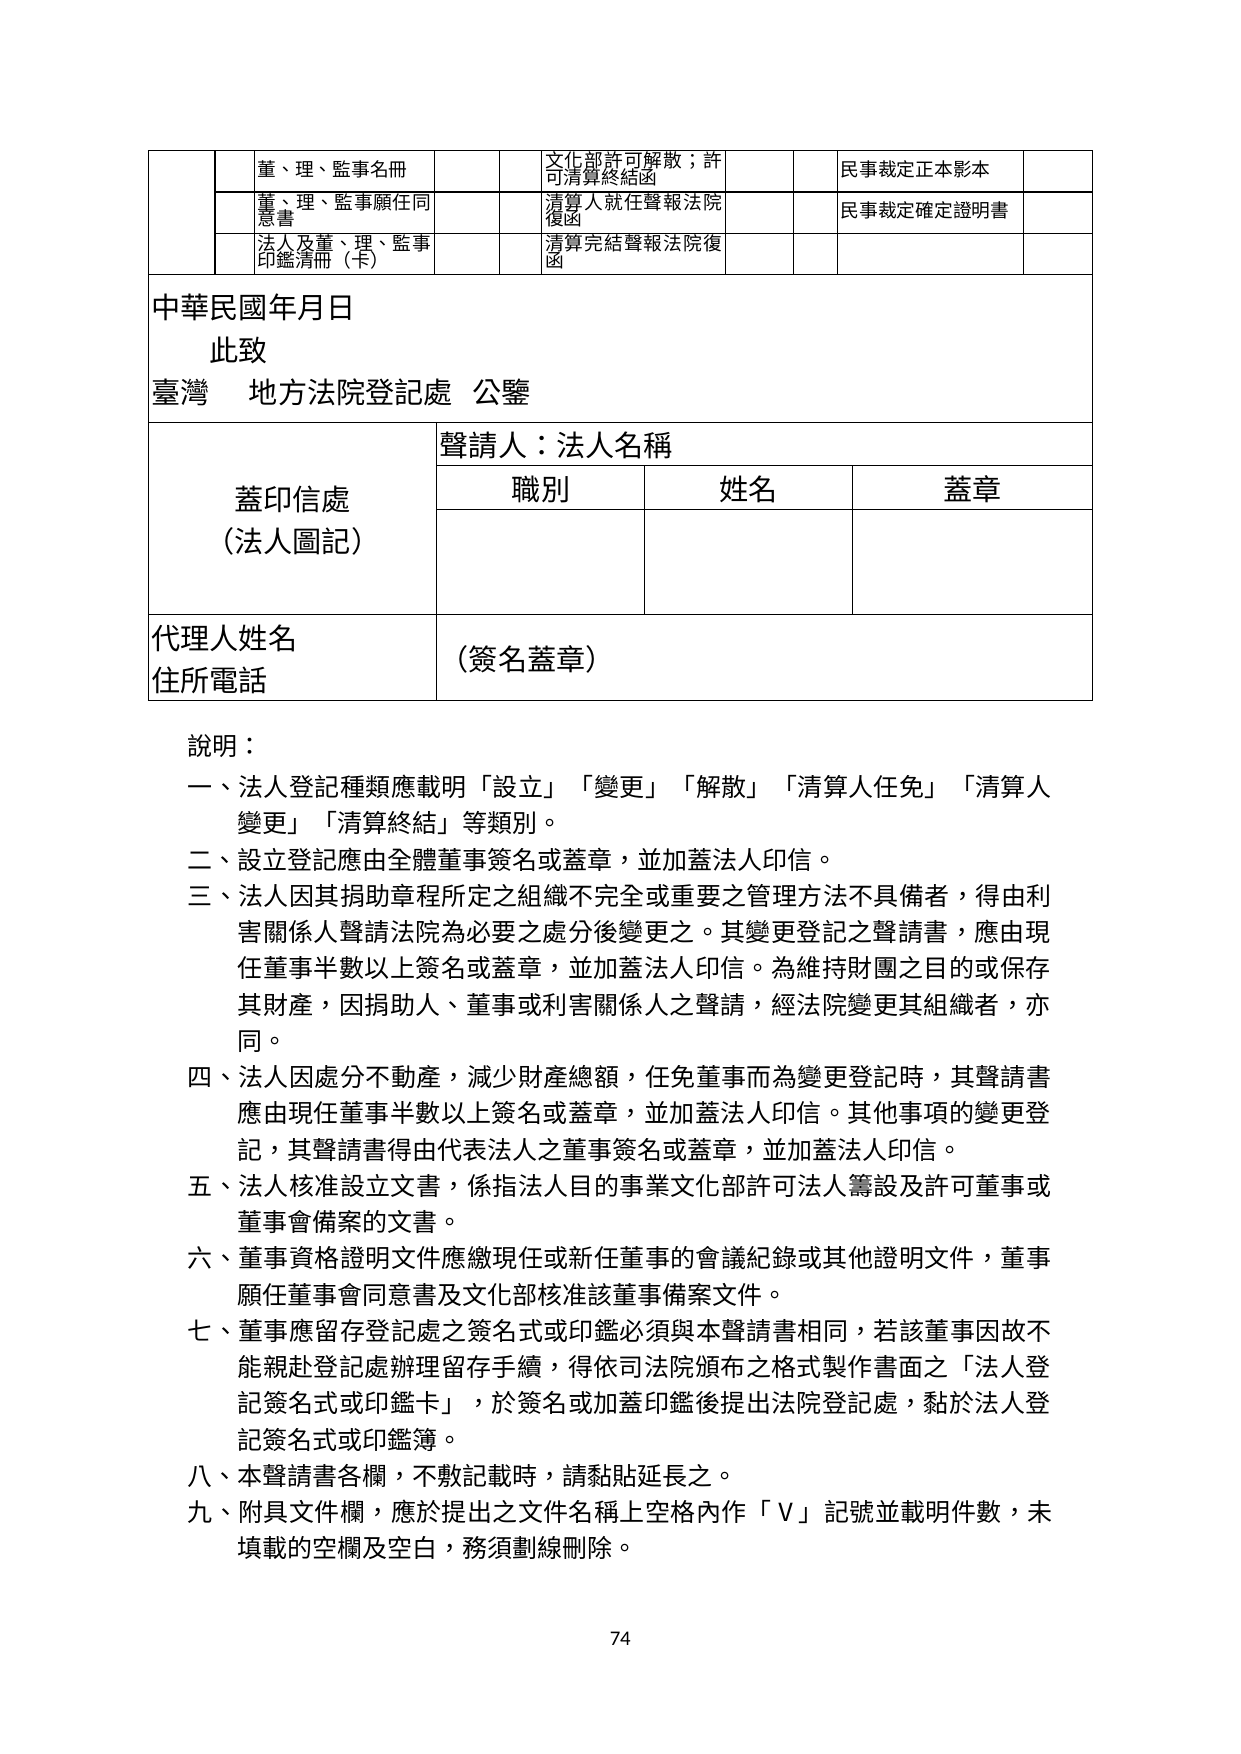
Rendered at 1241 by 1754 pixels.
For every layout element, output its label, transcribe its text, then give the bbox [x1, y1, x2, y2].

table_cell 代理人姓名 住所電話 [149, 615, 436, 700]
table_cell 董、理、監事名冊 [255, 151, 434, 191]
table_cell 蓋章 [853, 466, 1092, 508]
table_cell [216, 151, 254, 191]
table_cell [794, 151, 837, 191]
table_cell [794, 193, 837, 233]
table_cell 民事裁定確定證明書 [838, 193, 1023, 233]
table_cell [645, 510, 852, 614]
table_cell 法人及董、理、監事印鑑清冊（卡） [255, 234, 434, 274]
table_cell [500, 234, 541, 274]
table_cell 董、理、監事願任同意書 [255, 193, 434, 233]
text 一、法人登記種類應載明「設立」「變更」「解散」「清算人任免」「清算人變更」「清算終結」等類別。 [187, 768, 1053, 840]
text 說明： [187, 726, 1053, 762]
text 四、法人因處分不動產，減少財產總額，任免董事而為變更登記時，其聲請書應由現任董事半數以上簽名或蓋章，並加蓋法人印信。其他事項的變更登記，其聲請書得由代表法人之董事簽名或蓋章，並加蓋法人印信。 [187, 1058, 1053, 1166]
table_cell 職別 [437, 466, 644, 508]
table_cell [500, 193, 541, 233]
text 九、附具文件欄，應於提出之文件名稱上空格內作「Ⅴ」記號並載明件數，未填載的空欄及空白，務須劃線刪除。 [187, 1493, 1053, 1565]
table_cell [794, 234, 837, 274]
table_cell [726, 234, 793, 274]
text 二、設立登記應由全體董事簽名或蓋章，並加蓋法人印信。 [187, 840, 1053, 876]
table_cell [500, 151, 541, 191]
table_cell 清算人就任聲報法院復函 [542, 193, 725, 233]
text 八、本聲請書各欄，不敷記載時，請黏貼延長之。 [187, 1456, 1053, 1493]
table_cell [216, 193, 254, 233]
text 五、法人核准設立文書，係指法人目的事業文化部許可法人籌設及許可董事或董事會備案的文書。 [187, 1166, 1053, 1239]
table_cell 蓋印信處 （法人圖記） [149, 423, 436, 614]
table_cell [838, 234, 1023, 274]
table_cell [1024, 234, 1092, 274]
table_cell [149, 151, 214, 274]
table_cell [435, 234, 499, 274]
text 七、董事應留存登記處之簽名式或印鑑必須與本聲請書相同，若該董事因故不能親赴登記處辦理留存手續，得依司法院頒布之格式製作書面之「法人登記簽名式或印鑑卡」，於簽名或加蓋印鑑後提出法院登記處，黏於法人登記簽名式或印鑑簿。 [187, 1311, 1053, 1456]
table_cell [853, 510, 1092, 614]
table_cell [1024, 193, 1092, 233]
table_cell [726, 151, 793, 191]
table_cell [435, 151, 499, 191]
table_cell 清算完結聲報法院復函 [542, 234, 725, 274]
table_cell 姓名 [645, 466, 852, 508]
text 六、董事資格證明文件應繳現任或新任董事的會議紀錄或其他證明文件，董事願任董事會同意書及文化部核准該董事備案文件。 [187, 1239, 1053, 1311]
table_cell （簽名蓋章） [437, 615, 1092, 700]
table_cell [216, 234, 254, 274]
table_cell 中華民國年月日 此致 臺灣 地方法院登記處 公鑒 [149, 275, 1092, 422]
table_cell 文化部許可解散；許可清算終結函 [542, 151, 725, 191]
table_cell [435, 193, 499, 233]
table_cell [1024, 151, 1092, 191]
table_cell [726, 193, 793, 233]
table_cell 聲請人：法人名稱 [437, 423, 1092, 465]
table_cell 民事裁定正本影本 [838, 151, 1023, 191]
text 三、法人因其捐助章程所定之組織不完全或重要之管理方法不具備者，得由利害關係人聲請法院為必要之處分後變更之。其變更登記之聲請書，應由現任董事半數以上簽名或蓋章，並加蓋法人印信。為維持財團之目的或保存其財產，因捐助人、董事或利害關係人之聲請，經法院變更其組織者，亦同。 [187, 876, 1053, 1058]
table_cell [437, 510, 644, 614]
